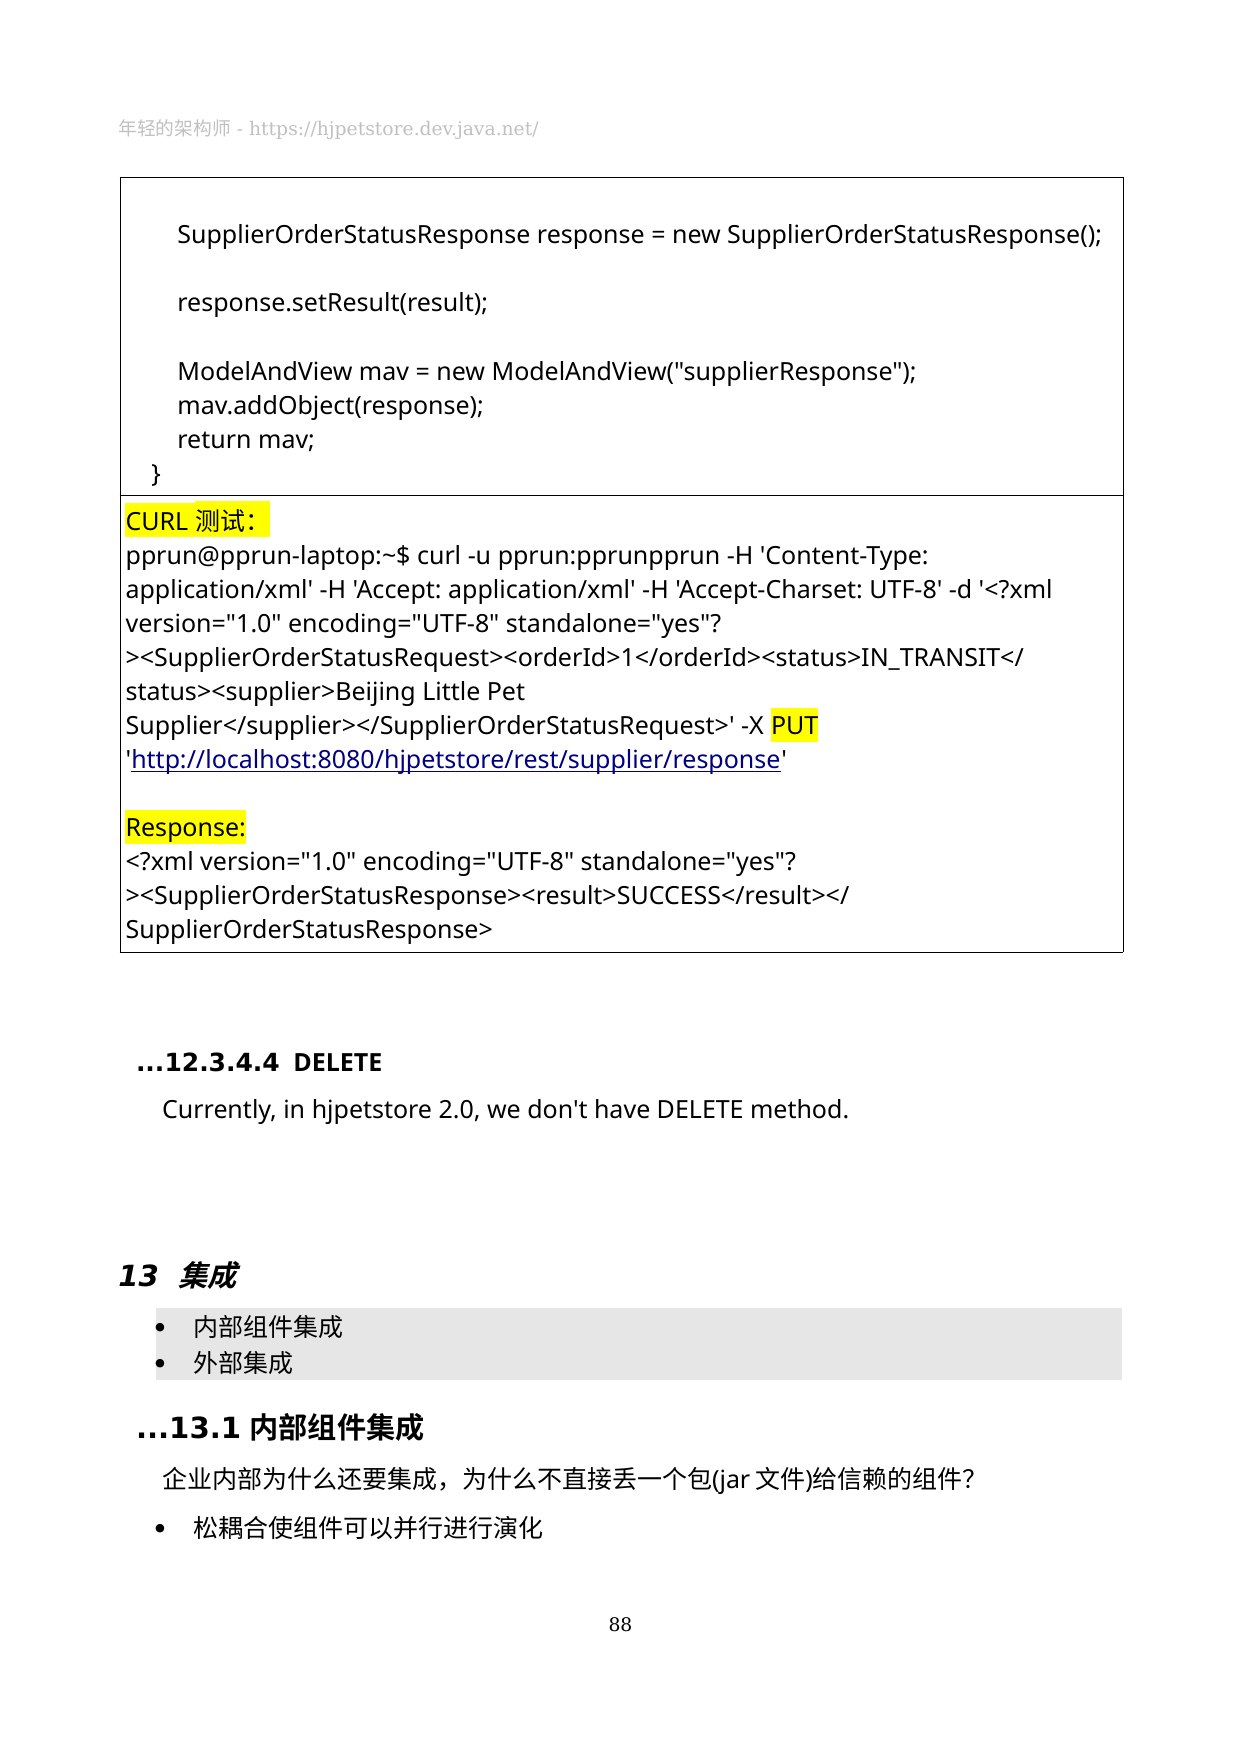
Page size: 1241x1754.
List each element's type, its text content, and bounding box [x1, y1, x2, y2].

table_cell CURL 测试： pprun@pprun-laptop:~$ curl -u pprun:pprunpprun -H 'Content-Type: application/xml' -H 'Accept: application/xml' -H 'Accept-Charset: UTF-8' -d '<?xml version="1.0" encoding="UTF-8" standalone="yes"?><SupplierOrderStatusRequest><orderId>1</orderId><status>IN_TRANSIT</status><supplier>Beijing Little Pet Supplier</supplier></SupplierOrderStatusRequest>' -X PUT 'http://localhost:8080/hjpetstore/rest/supplier/response' Response: <?xml version="1.0" encoding="UTF-8" standalone="yes"?><SupplierOrderStatusResponse><result>SUCCESS</result></SupplierOrderStatusResponse> [121, 496, 1123, 952]
list 松耦合使组件可以并行进行演化 [156, 1509, 1122, 1545]
subtitle DELETE [136, 1045, 1122, 1079]
text 企业内部为什么还要集成，为什么不直接丢一个包(jar文件)给信赖的组件？ [118, 1460, 1122, 1496]
text Currently, in hjpetstore 2.0, we don't have DELETE method. [118, 1092, 1122, 1126]
list 外部集成 [156, 1344, 1122, 1380]
table_cell SupplierOrderStatusResponse response = new SupplierOrderStatusResponse(); response.setResult(result); ModelAndView mav = new ModelAndView("supplierResponse"); mav.addObject(response); return mav; } [121, 178, 1123, 495]
subtitle 内部组件集成 [136, 1405, 1122, 1447]
list 内部组件集成 [156, 1308, 1122, 1344]
subtitle 集成 [118, 1253, 1122, 1295]
